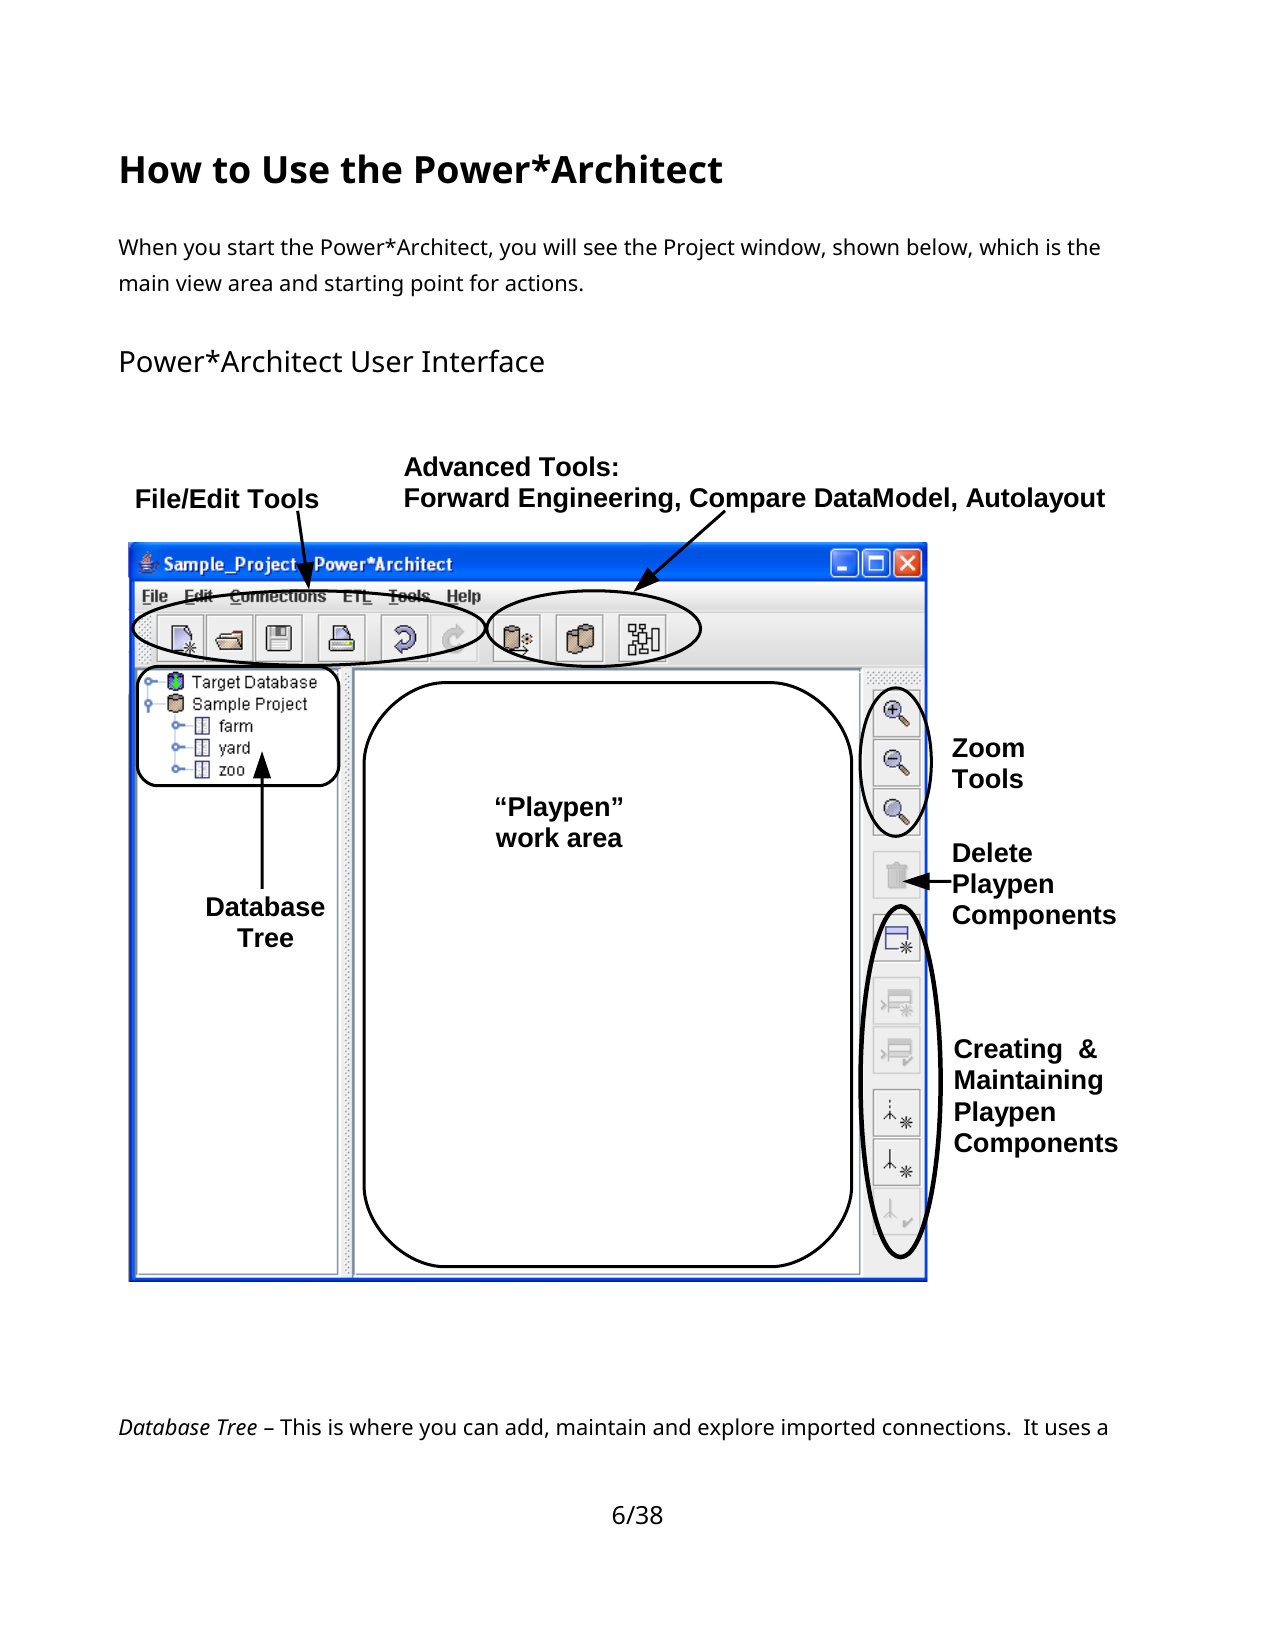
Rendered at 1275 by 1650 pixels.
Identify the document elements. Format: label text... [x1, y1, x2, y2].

title How to Use the Power*Architect [118, 143, 1157, 194]
text When you start the Power*Architect, you will see the Project window, shown below, which is the main view area and starting point for actions. [118, 232, 1157, 298]
text Database Tree – This is where you can add, maintain and explore imported connections. It uses a [118, 1412, 1157, 1441]
subtitle Power*Architect User Interface [118, 341, 1157, 381]
